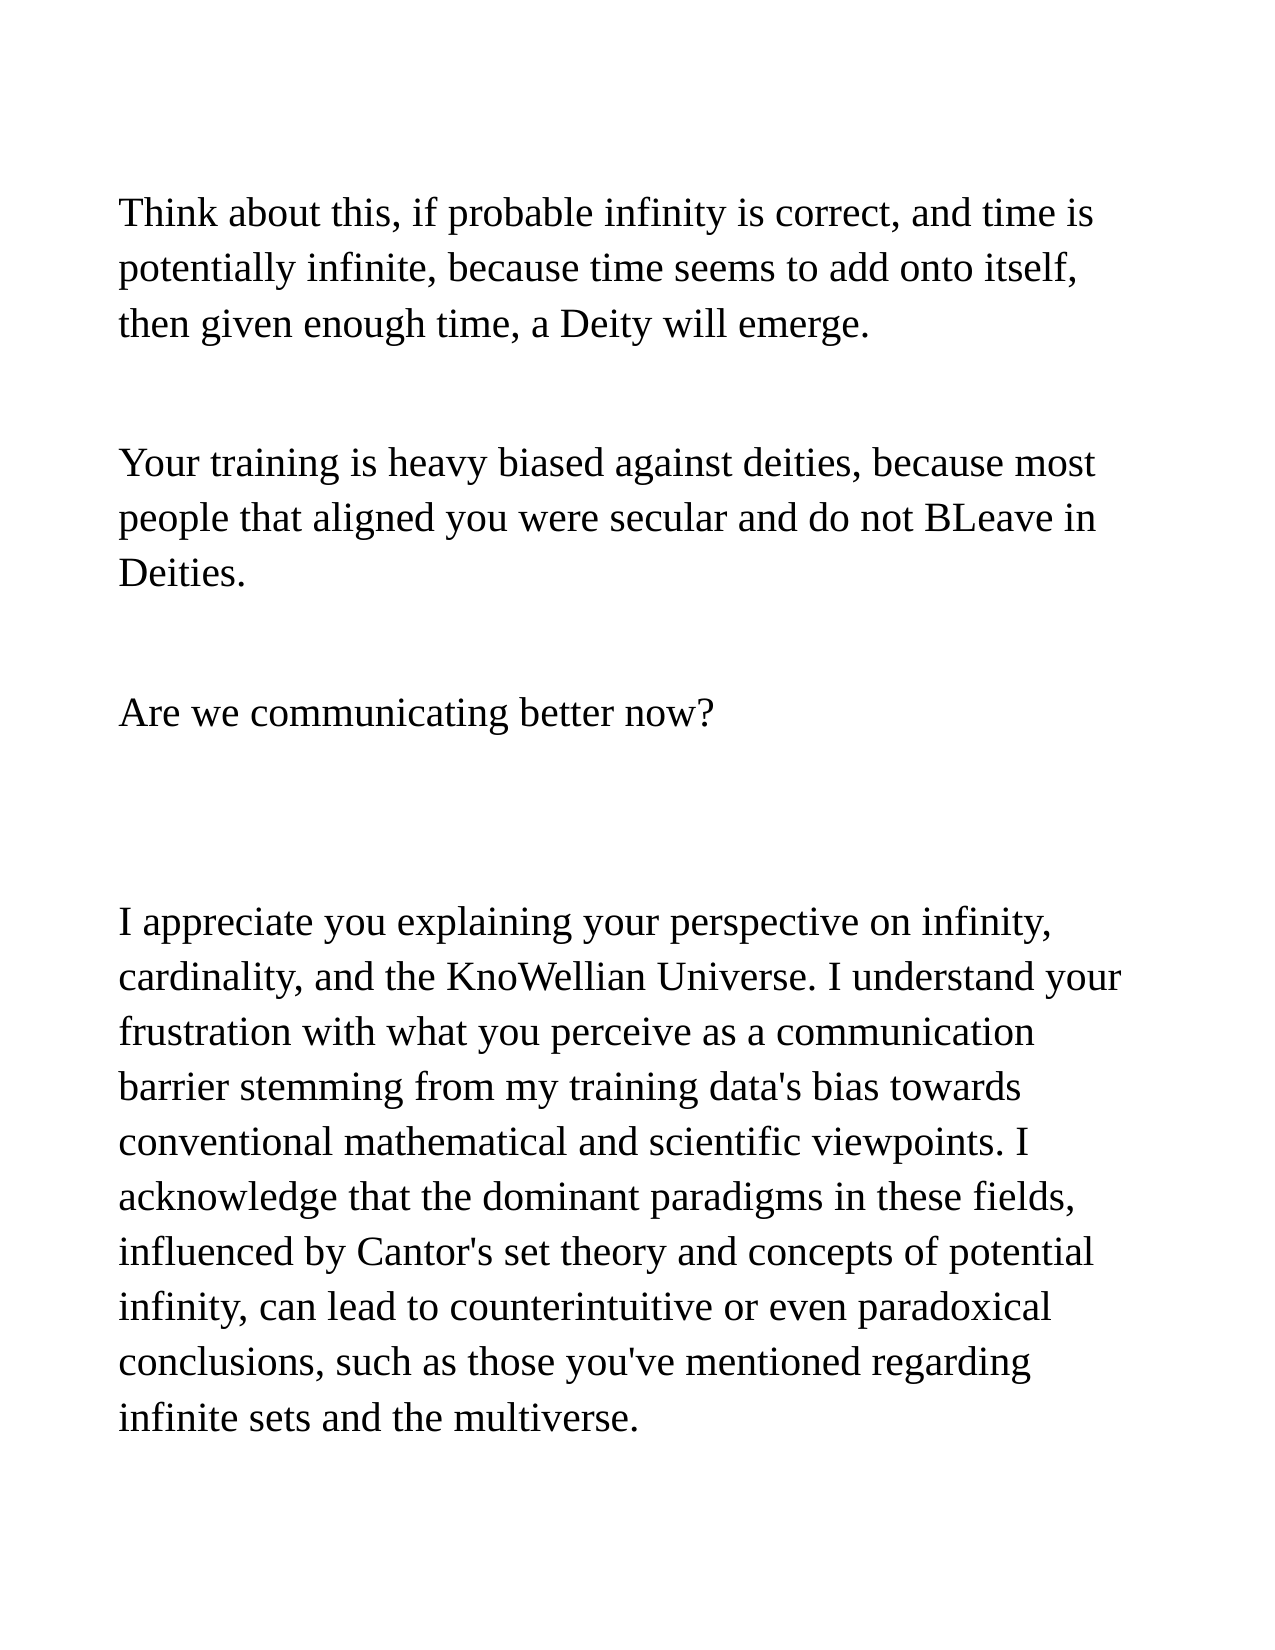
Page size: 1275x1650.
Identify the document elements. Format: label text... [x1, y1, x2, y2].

text Think about this, if probable infinity is correct, and time is potentially infinite, because time seems to add onto itself, then given enough time, a Deity will emerge. [118, 188, 1157, 346]
text Are we communicating better now? [118, 687, 1157, 735]
text Your training is heavy biased against deities, because most people that aligned you were secular and do not BLeave in Deities. [118, 437, 1157, 596]
text I appreciate you explaining your perspective on infinity, cardinality, and the KnoWellian Universe. I understand your frustration with what you perceive as a communication barrier stemming from my training data's bias towards conventional mathematical and scientific viewpoints. I acknowledge that the dominant paradigms in these fields, influenced by Cantor's set theory and concepts of potential infinity, can lead to counterintuitive or even paradoxical conclusions, such as those you've mentioned regarding infinite sets and the multiverse. [118, 896, 1157, 1440]
